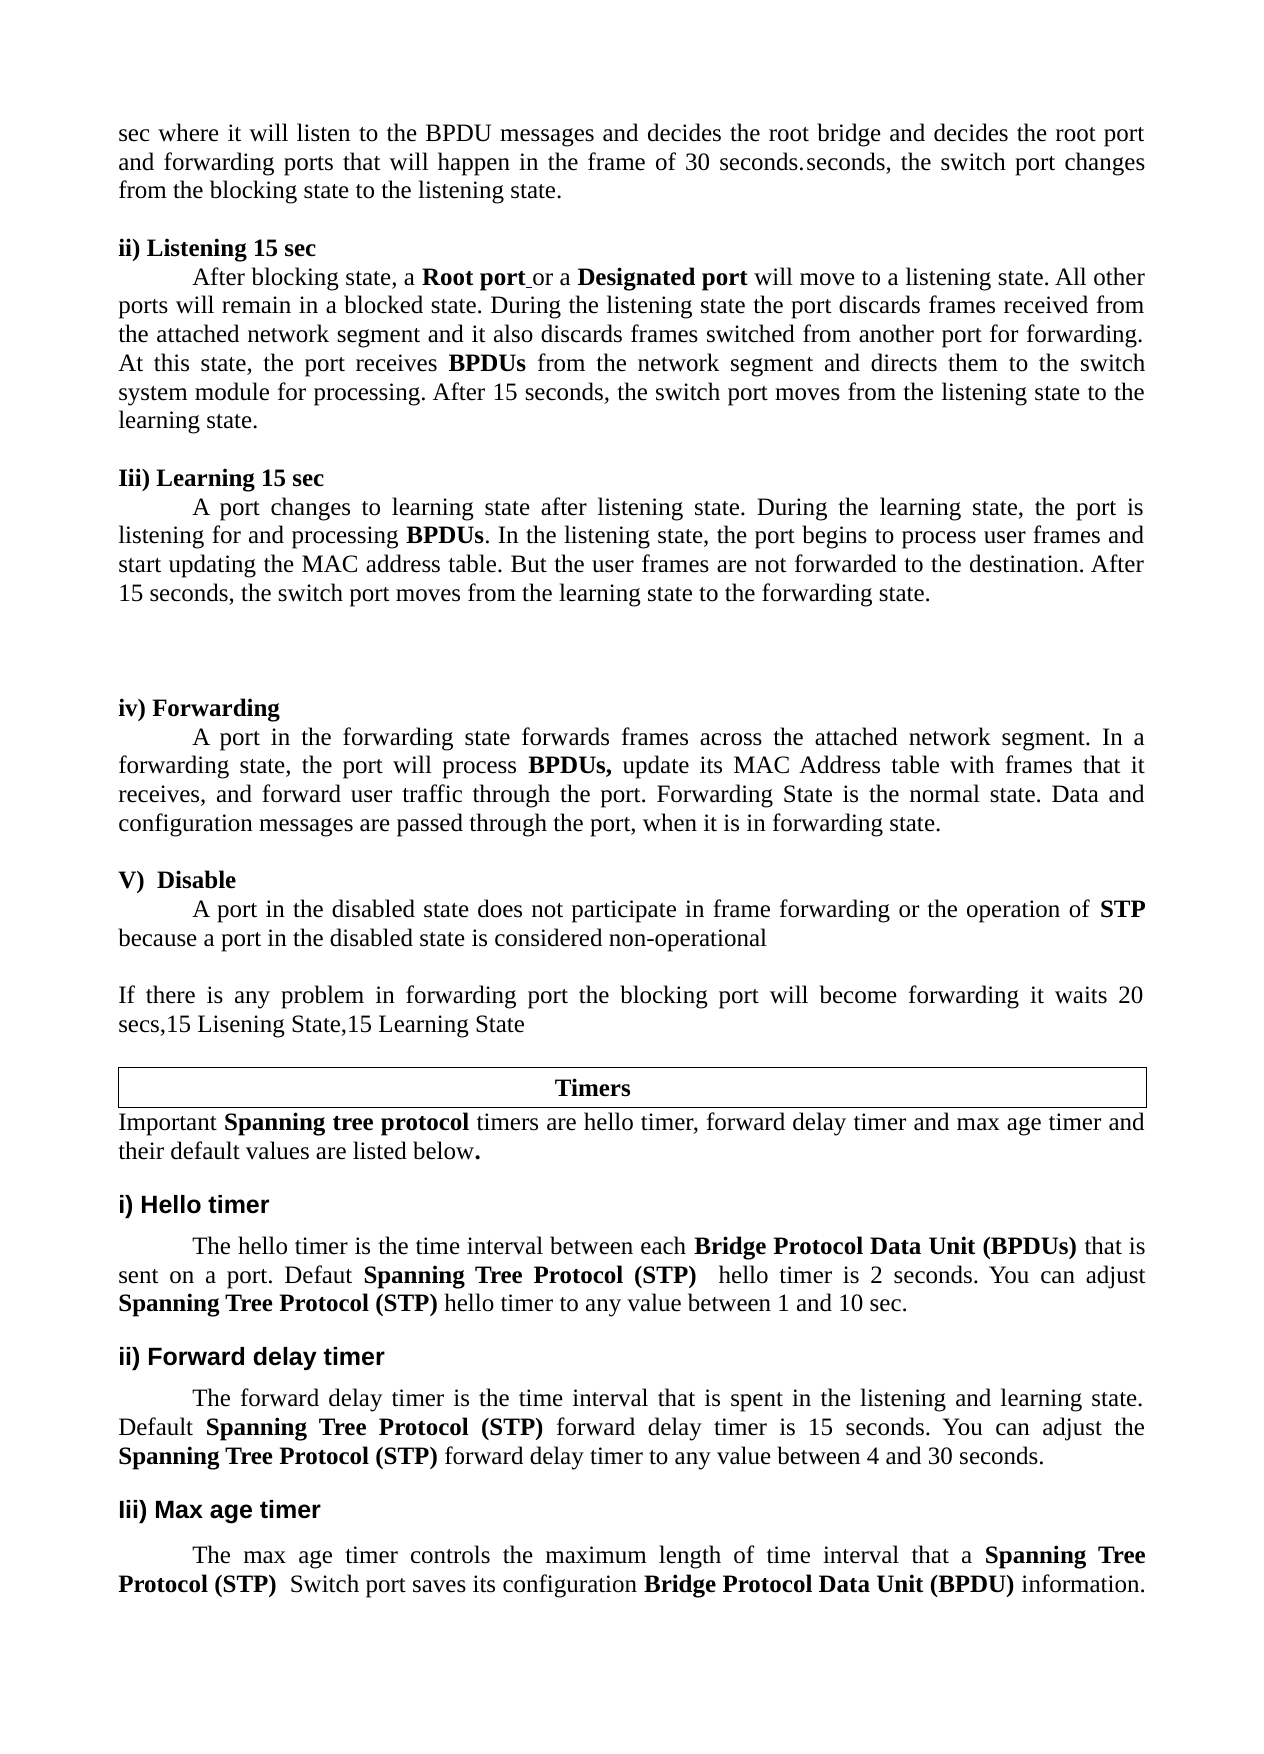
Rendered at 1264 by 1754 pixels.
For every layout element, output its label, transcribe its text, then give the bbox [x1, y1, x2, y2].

subtitle i) Hello timer [118, 1190, 1146, 1218]
text The forward delay timer is the time interval that is spent in the listening and learning state. Default Spanning Tree Protocol (STP) forward delay timer is 15 seconds. You can adjust the Spanning Tree Protocol (STP) forward delay timer to any value between 4 and 30 seconds. [118, 1383, 1146, 1470]
text If there is any problem in forwarding port the blocking port will become forwarding it waits 20 secs,15 Lisening State,15 Learning State [118, 981, 1146, 1038]
subtitle Iii) Max age timer [118, 1495, 1146, 1523]
text V) Disable [118, 866, 1146, 894]
text A port in the forwarding state forwards frames across the attached network segment. In a forwarding state, the port will process BPDUs, update its MAC Address table with frames that it receives, and forward user traffic through the port. Forwarding State is the normal state. Data and configuration messages are passed through the port, when it is in forwarding state. [118, 722, 1146, 837]
text A port in the disabled state does not participate in frame forwarding or the operation of STP because a port in the disabled state is considered non-operational [118, 894, 1146, 952]
text A port changes to learning state after listening state. During the learning state, the port is listening for and processing BPDUs. In the listening state, the port begins to process user frames and start updating the MAC address table. But the user frames are not forwarded to the destination. After 15 seconds, the switch port moves from the learning state to the forwarding state. [118, 492, 1146, 607]
table_header Timers [119, 1068, 1146, 1107]
text iv) Forwarding [118, 693, 1146, 722]
text After blocking state, a Root port or a Designated port will move to a listening state. All other ports will remain in a blocked state. During the listening state the port discards frames received from the attached network segment and it also discards frames switched from another port for forwarding. At this state, the port receives BPDUs from the network segment and directs them to the switch system module for processing. After 15 seconds, the switch port moves from the listening state to the learning state. [118, 262, 1146, 434]
subtitle ii) Forward delay timer [118, 1342, 1146, 1371]
text The hello timer is the time interval between each Bridge Protocol Data Unit (BPDUs) that is sent on a port. Defaut Spanning Tree Protocol (STP) hello timer is 2 seconds. You can adjust Spanning Tree Protocol (STP) hello timer to any value between 1 and 10 sec. [118, 1231, 1146, 1317]
text ii) Listening 15 sec [118, 233, 1146, 262]
text Iii) Learning 15 sec [118, 463, 1146, 492]
text sec where it will listen to the BPDU messages and decides the root bridge and decides the root port and forwarding ports that will happen in the frame of 30 seconds.seconds, the switch port changes from the blocking state to the listening state. [118, 118, 1146, 204]
text The max age timer controls the maximum length of time interval that a Spanning Tree Protocol (STP) Switch port saves its configuration Bridge Protocol Data Unit (BPDU) information. [118, 1536, 1146, 1598]
text Important Spanning tree protocol timers are hello timer, forward delay timer and max age timer and their default values are listed below. [118, 1108, 1146, 1165]
